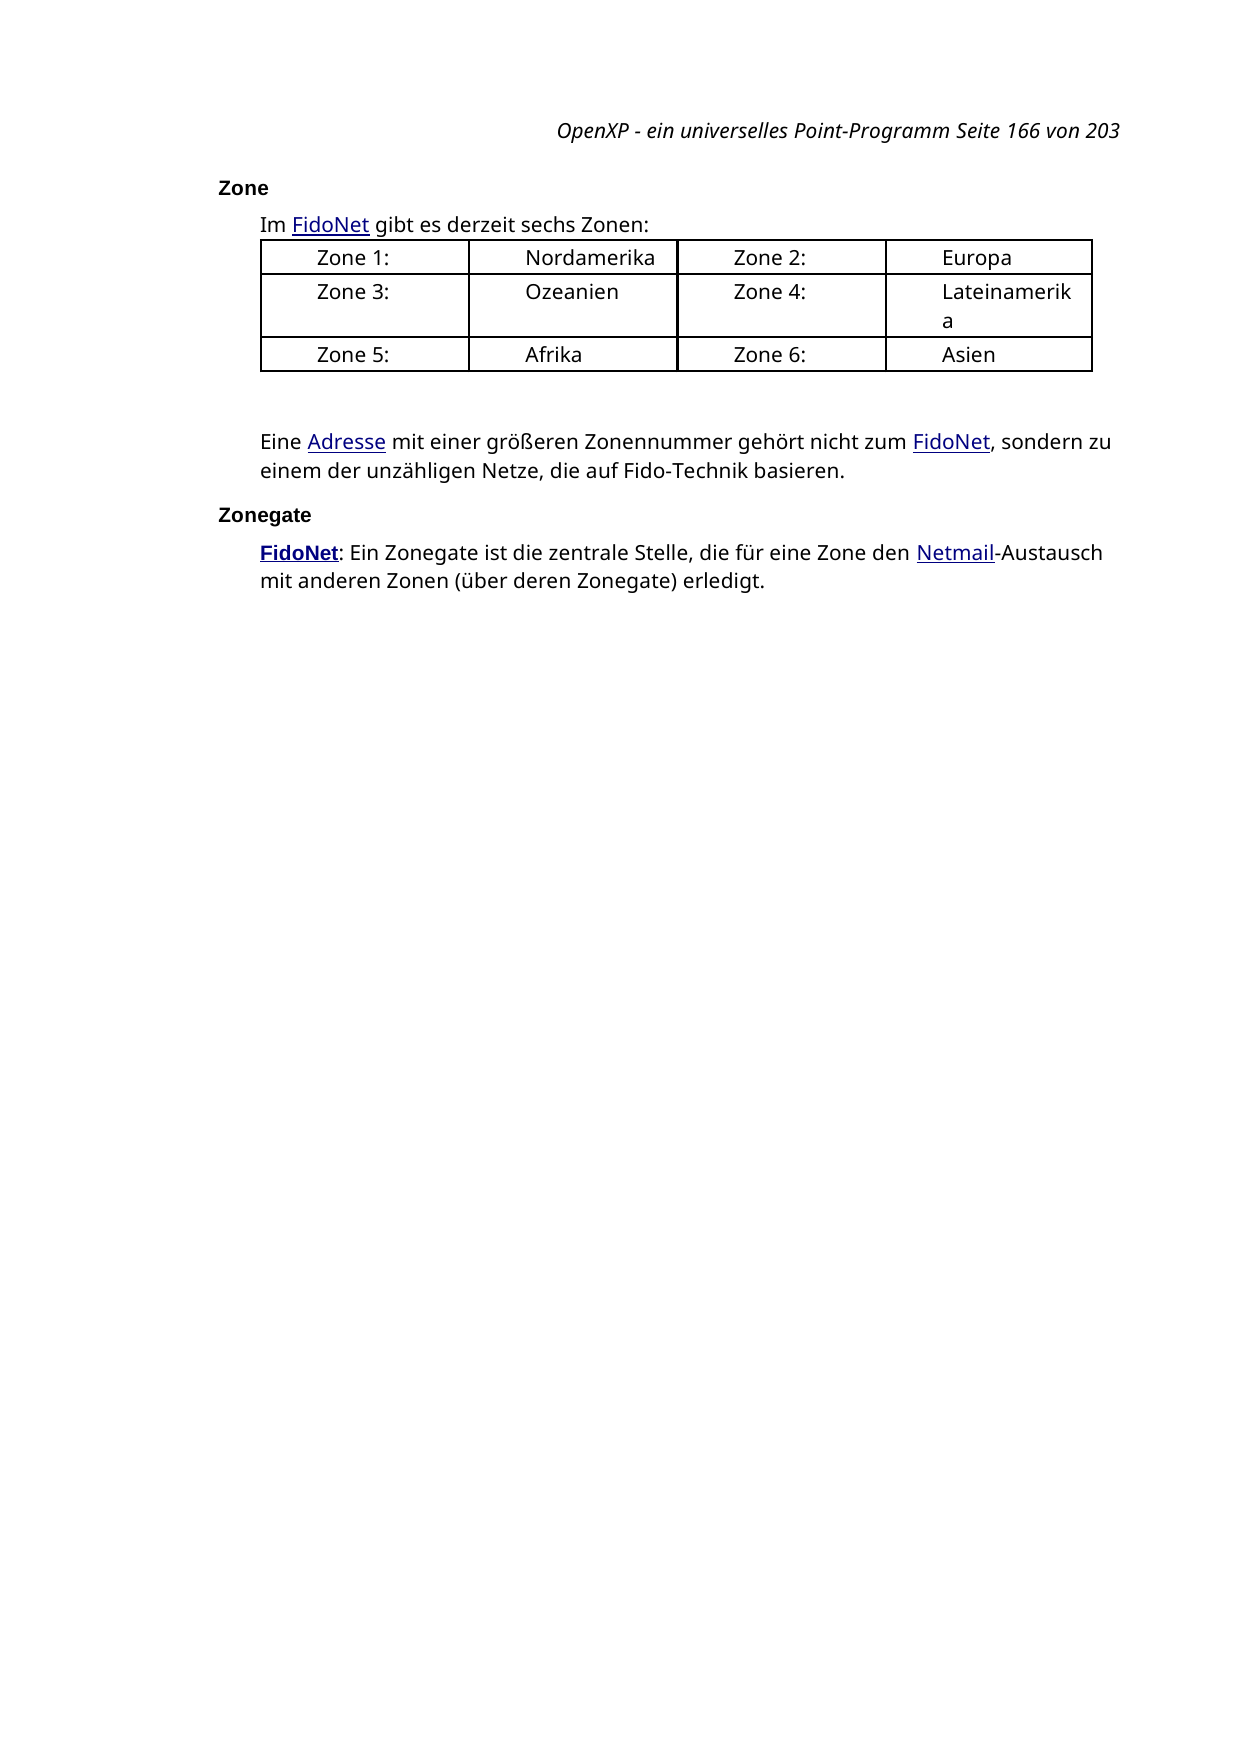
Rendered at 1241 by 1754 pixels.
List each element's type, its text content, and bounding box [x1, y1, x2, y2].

subtitle Zonegate [218, 500, 1122, 527]
text FidoNet: Ein Zonegate ist die zentrale Stelle, die für eine Zone den Netmail-Austausch mit anderen Zonen (über deren Zonegate) erledigt. [260, 537, 1122, 594]
table_cell Zone 5: [262, 338, 468, 370]
table_header Europa [887, 241, 1091, 273]
text Eine Adresse mit einer größeren Zonennummer gehört nicht zum FidoNet, sondern zu einem der unzähligen Netze, die auf Fido-Technik basieren. [260, 427, 1122, 484]
table_cell Lateinamerika [887, 275, 1091, 336]
table_cell Zone 4: [679, 275, 885, 336]
table_cell Asien [887, 338, 1091, 370]
table_cell Afrika [470, 338, 676, 370]
table_header Zone 1: [262, 241, 468, 273]
subtitle Zone [218, 173, 1122, 200]
table_cell Zone 6: [679, 338, 885, 370]
table_cell Zone 3: [262, 275, 468, 336]
table_header Zone 2: [679, 241, 885, 273]
table_header Nordamerika [470, 241, 676, 273]
table_cell Ozeanien [470, 275, 676, 336]
text Im FidoNet gibt es derzeit sechs Zonen: [260, 210, 1122, 239]
